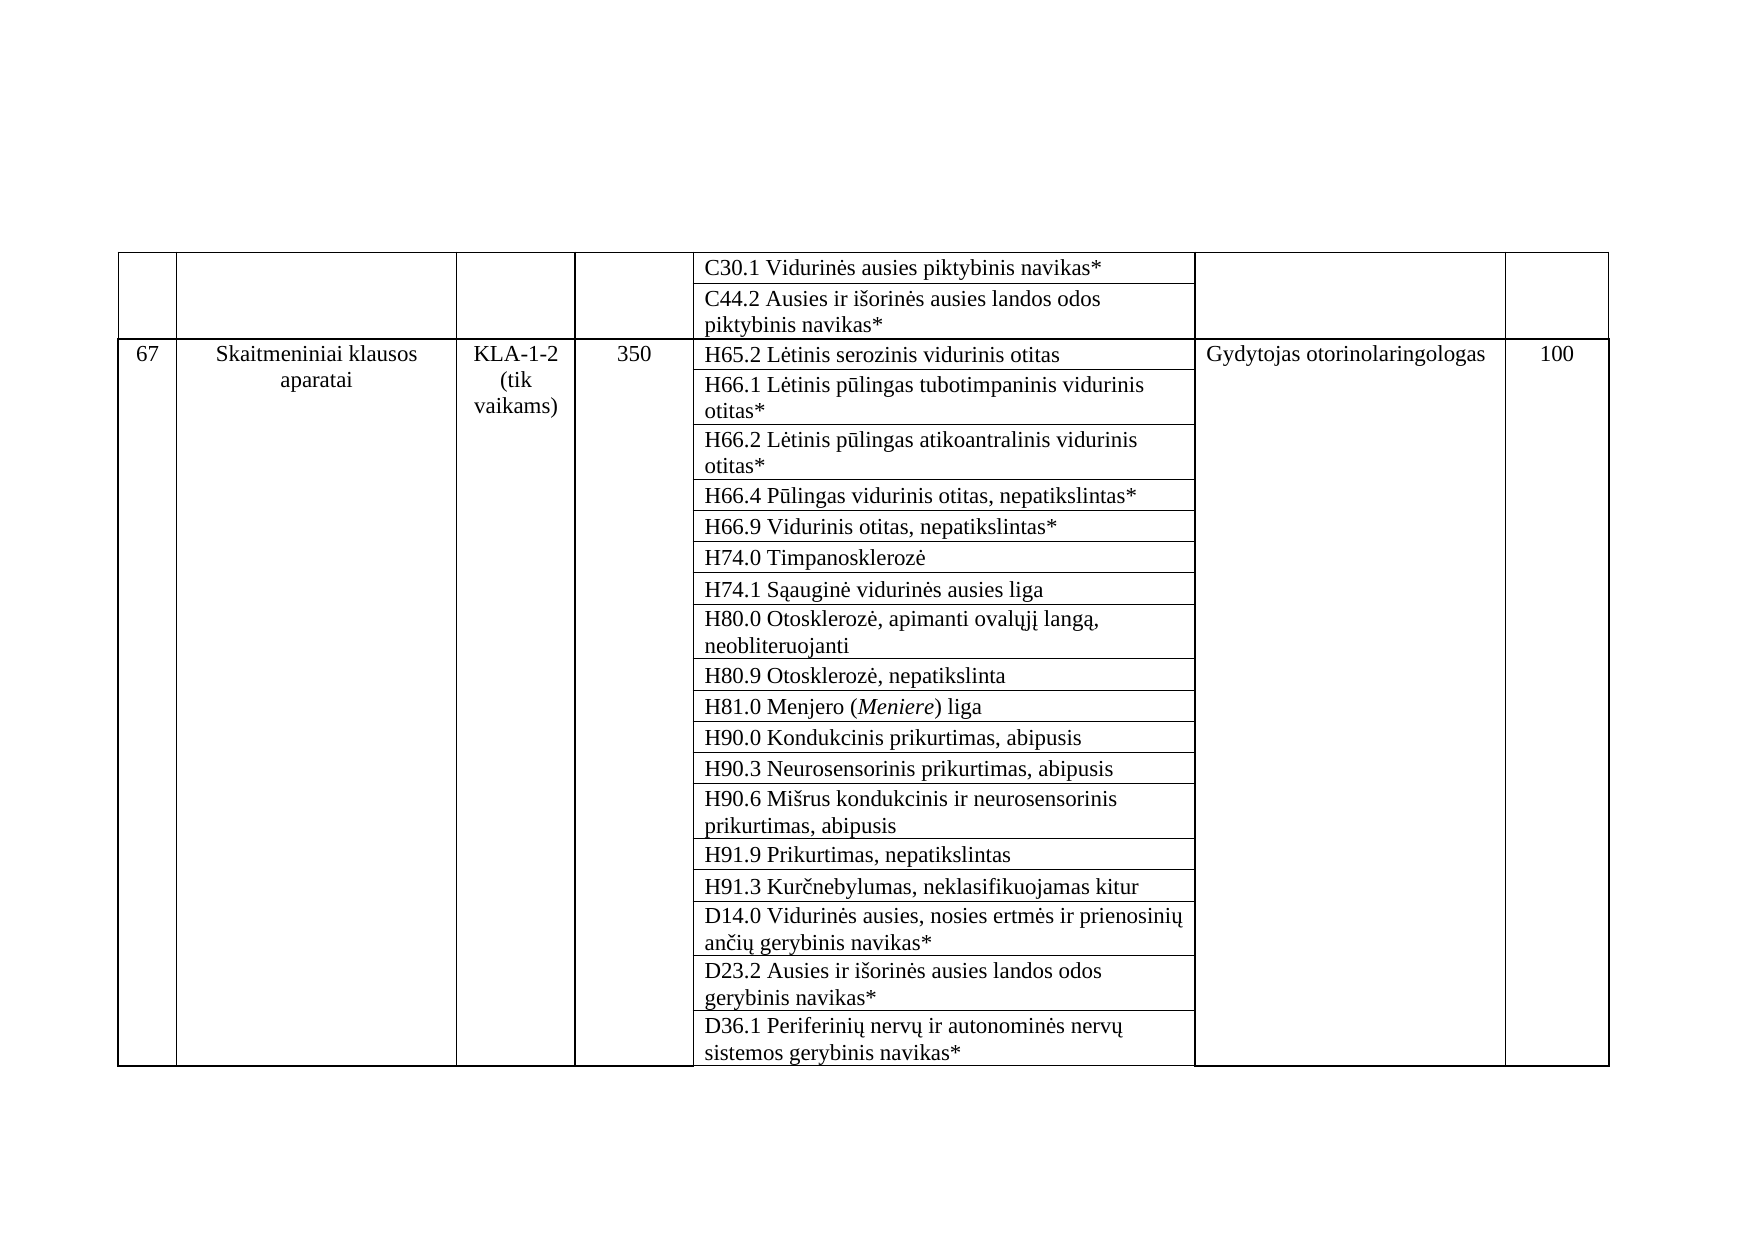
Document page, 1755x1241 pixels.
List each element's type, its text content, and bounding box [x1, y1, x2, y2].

table_cell H91.9 Prikurtimas, nepatikslintas [694, 839, 1194, 869]
table_cell Skaitmeniniai klausos aparatai [177, 340, 456, 1065]
table_cell H80.0 Otosklerozė, apimanti ovalųjį langą, neobliteruojanti [694, 605, 1194, 658]
table_header [177, 253, 456, 338]
table_cell H91.3 Kurčnebylumas, neklasifikuojamas kitur [694, 870, 1194, 901]
table_cell H90.6 Mišrus kondukcinis ir neurosensorinis prikurtimas, abipusis [694, 784, 1194, 838]
table_cell H66.4 Pūlingas vidurinis otitas, nepatikslintas* [694, 480, 1194, 510]
table_cell H90.3 Neurosensorinis prikurtimas, abipusis [694, 753, 1194, 783]
table_cell 67 [119, 340, 176, 1065]
table_header C30.1 Vidurinės ausies piktybinis navikas* [694, 253, 1194, 283]
table_cell 100 [1506, 340, 1608, 1065]
table_cell D36.1 Periferinių nervų ir autonominės nervų sistemos gerybinis navikas* [694, 1011, 1194, 1065]
table_cell H74.0 Timpanosklerozė [694, 542, 1194, 572]
table_cell H66.9 Vidurinis otitas, nepatikslintas* [694, 511, 1194, 541]
table_cell H81.0 Menjero (Meniere) liga [694, 691, 1194, 721]
table_cell KLA-1-2 (tik vaikams) [457, 340, 574, 1065]
table_header [576, 253, 693, 338]
table_cell H65.2 Lėtinis serozinis vidurinis otitas [694, 340, 1194, 369]
table_header [1196, 253, 1505, 338]
table_header [119, 253, 176, 338]
table_cell D14.0 Vidurinės ausies, nosies ertmės ir prienosinių ančių gerybinis navikas* [694, 902, 1194, 955]
table_cell D23.2 Ausies ir išorinės ausies landos odos gerybinis navikas* [694, 956, 1194, 1010]
table_header [457, 253, 574, 338]
table_header [1506, 253, 1608, 338]
table_cell H90.0 Kondukcinis prikurtimas, abipusis [694, 722, 1194, 752]
table_cell Gydytojas otorinolaringologas [1196, 340, 1505, 1065]
table_cell H80.9 Otosklerozė, nepatikslinta [694, 659, 1194, 689]
table_cell H74.1 Sąauginė vidurinės ausies liga [694, 573, 1194, 603]
table_cell C44.2 Ausies ir išorinės ausies landos odos piktybinis navikas* [694, 284, 1194, 338]
table_cell H66.1 Lėtinis pūlingas tubotimpaninis vidurinis otitas* [694, 370, 1194, 424]
table_cell 350 [576, 340, 693, 1065]
table_cell H66.2 Lėtinis pūlingas atikoantralinis vidurinis otitas* [694, 425, 1194, 478]
